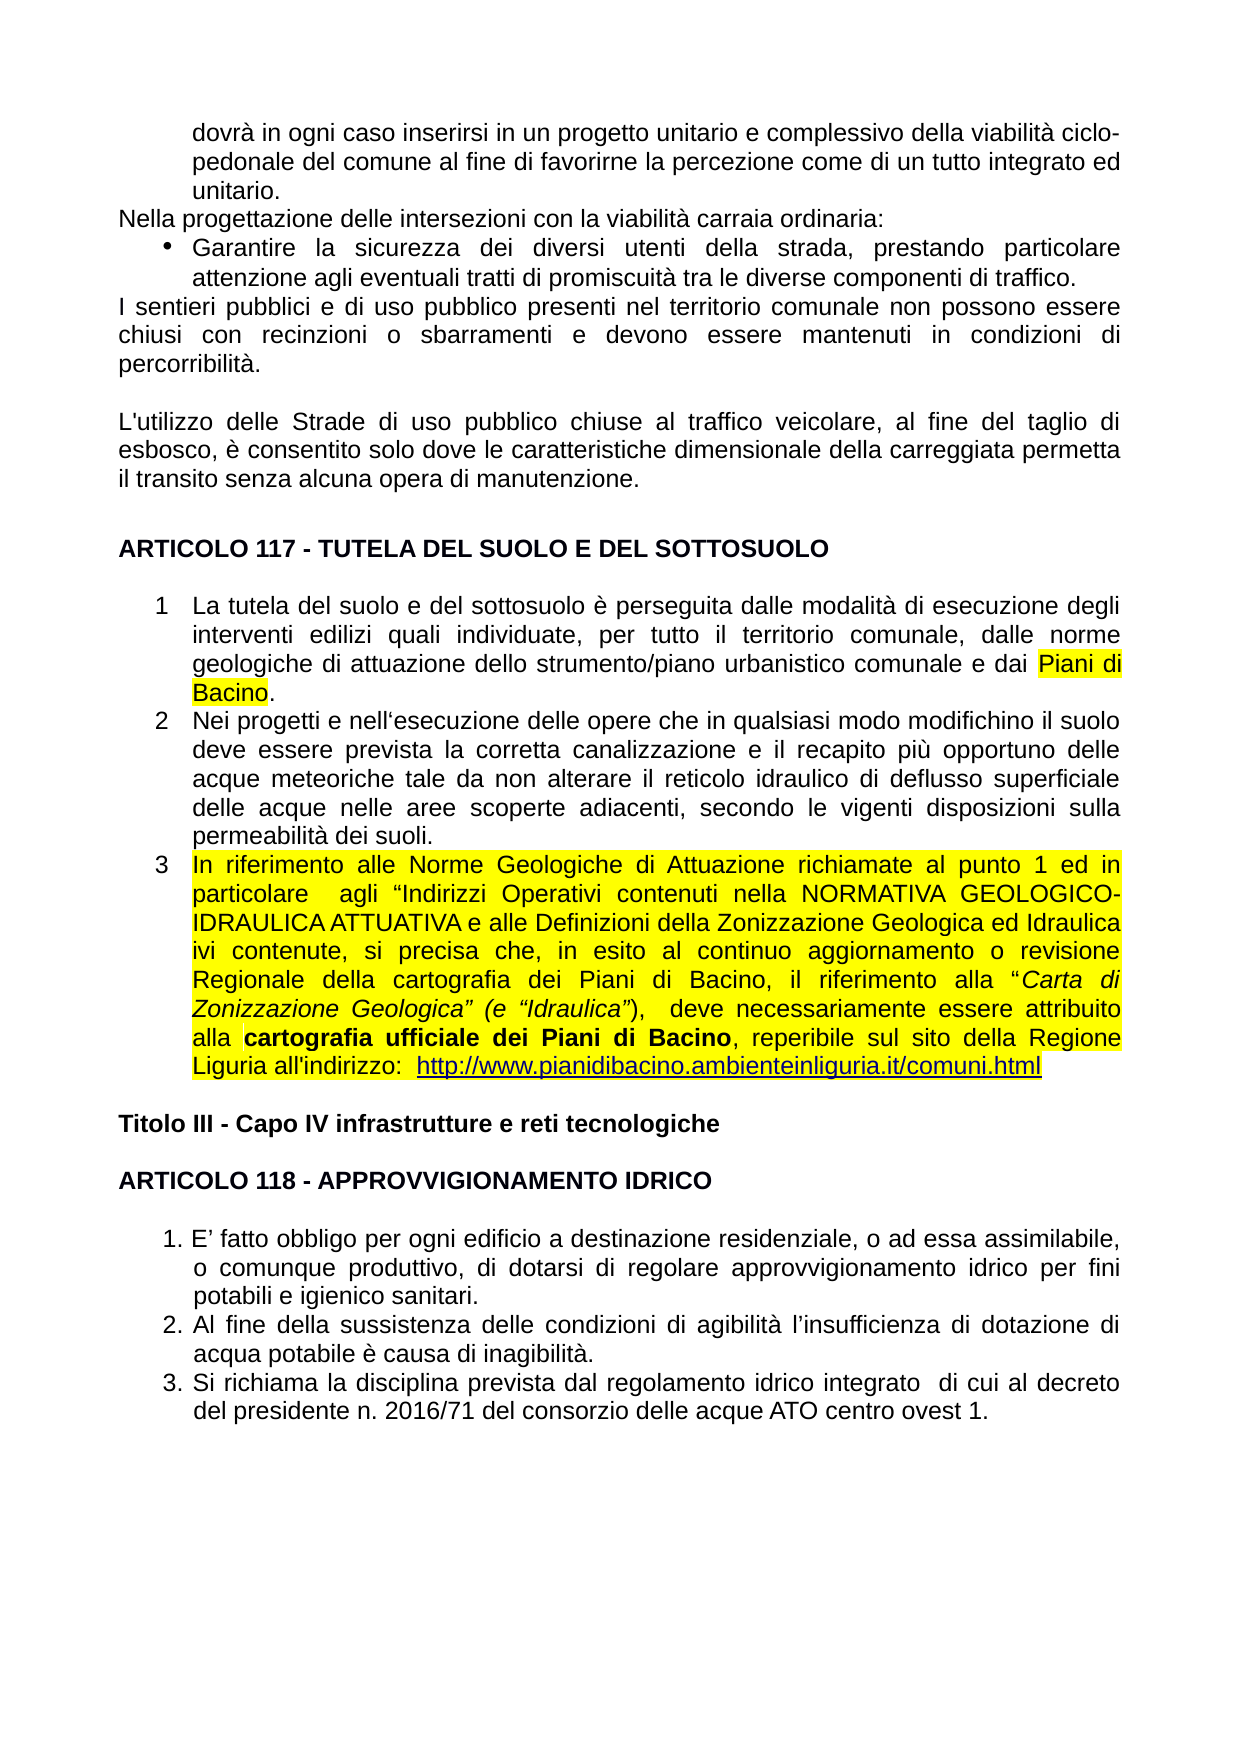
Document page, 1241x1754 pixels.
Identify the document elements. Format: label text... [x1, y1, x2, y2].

text Nella progettazione delle intersezioni con la viabilità carraia ordinaria: [118, 204, 1122, 233]
list 1. E’ fatto obbligo per ogni edificio a destinazione residenziale, o ad essa assimilabile, o comunque produttivo, di dotarsi di regolare approvvigionamento idrico per fini potabili e igienico sanitari. [162, 1224, 1122, 1310]
list Garantire la sicurezza dei diversi utenti della strada, prestando particolare attenzione agli eventuali tratti di promiscuità tra le diverse componenti di traffico. [162, 233, 1122, 292]
list I sentieri pubblici e di uso pubblico presenti nel territorio comunale non possono essere chiusi con recinzioni o sbarramenti e devono essere mantenuti in condizioni di percorribilità. [118, 292, 1122, 378]
text Titolo III - Capo IV infrastrutture e reti tecnologiche [118, 1109, 1122, 1138]
list Nei progetti e nell‘esecuzione delle opere che in qualsiasi modo modifichino il suolo deve essere prevista la corretta canalizzazione e il recapito più opportuno delle acque meteoriche tale da non alterare il reticolo idraulico di deflusso superficiale delle acque nelle aree scoperte adiacenti, secondo le vigenti disposizioni sulla permeabilità dei suoli. [154, 706, 1122, 850]
list dovrà in ogni caso inserirsi in un progetto unitario e complessivo della viabilità ciclo-pedonale del comune al fine di favorirne la percezione come di un tutto integrato ed unitario. [162, 118, 1122, 204]
list In riferimento alle Norme Geologiche di Attuazione richiamate al punto 1 ed in particolare agli “Indirizzi Operativi contenuti nella NORMATIVA GEOLOGICO-IDRAULICA ATTUATIVA e alle Definizioni della Zonizzazione Geologica ed Idraulica ivi contenute, si precisa che, in esito al continuo aggiornamento o revisione Regionale della cartografia dei Piani di Bacino, il riferimento alla “Carta di Zonizzazione Geologica” (e “Idraulica”), deve necessariamente essere attribuito alla cartografia ufficiale dei Piani di Bacino, reperibile sul sito della Regione Liguria all'indirizzo: http://www.pianidibacino.ambienteinliguria.it/comuni.html [154, 850, 1122, 1080]
list 2. Al fine della sussistenza delle condizioni di agibilità l’insufficienza di dotazione di acqua potabile è causa di inagibilità. [162, 1310, 1122, 1368]
subtitle ARTICOLO 118 - APPROVVIGIONAMENTO IDRICO [44, 1166, 1122, 1195]
list La tutela del suolo e del sottosuolo è perseguita dalle modalità di esecuzione degli interventi edilizi quali individuate, per tutto il territorio comunale, dalle norme geologiche di attuazione dello strumento/piano urbanistico comunale e dai Piani di Bacino. [154, 591, 1122, 706]
list 3. Si richiama la disciplina prevista dal regolamento idrico integrato di cui al decreto del presidente n. 2016/71 del consorzio delle acque ATO centro ovest 1. [162, 1368, 1122, 1425]
list L'utilizzo delle Strade di uso pubblico chiuse al traffico veicolare, al fine del taglio di esbosco, è consentito solo dove le caratteristiche dimensionale della carreggiata permetta il transito senza alcuna opera di manutenzione. [118, 407, 1122, 493]
subtitle ARTICOLO 117 - TUTELA DEL SUOLO E DEL SOTTOSUOLO [118, 534, 1122, 563]
